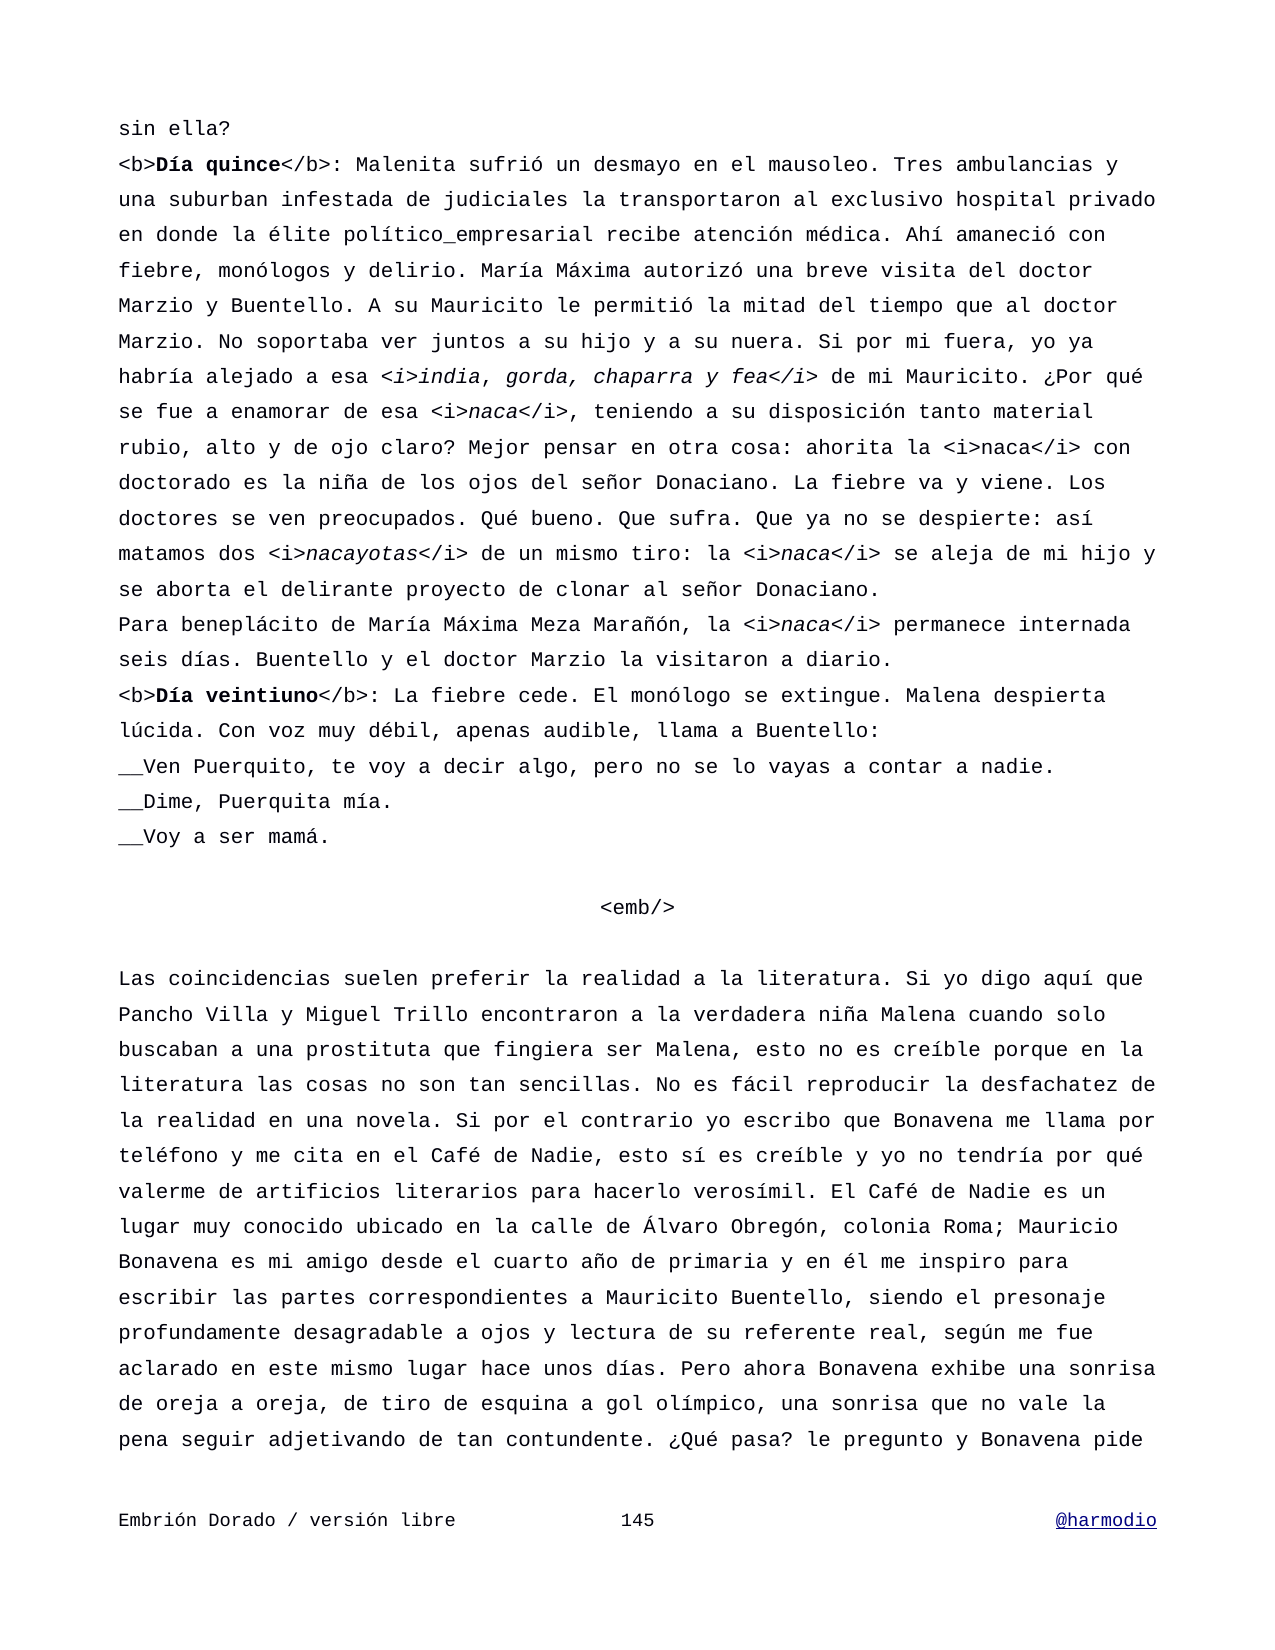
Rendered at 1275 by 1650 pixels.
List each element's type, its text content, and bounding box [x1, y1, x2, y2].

text __Ven Puerquito, te voy a decir algo, pero no se lo vayas a contar a nadie. [118, 756, 1157, 779]
text <b>Día veintiuno</b>: La fiebre cede. El monólogo se extingue. Malena despierta lúcida. Con voz muy débil, apenas audible, llama a Buentello: [118, 685, 1157, 744]
text <b>Día quince</b>: Malenita sufrió un desmayo en el mausoleo. Tres ambulancias y una suburban infestada de judiciales la transportaron al exclusivo hospital privado en donde la élite político_empresarial recibe atención médica. Ahí amaneció con fiebre, monólogos y delirio. María Máxima autorizó una breve visita del doctor Marzio y Buentello. A su Mauricito le permitió la mitad del tiempo que al doctor Marzio. No soportaba ver juntos a su hijo y a su nuera. Si por mi fuera, yo ya habría alejado a esa <i>india, gorda, chaparra y fea</i> de mi Mauricito. ¿Por qué se fue a enamorar de esa <i>naca</i>, teniendo a su disposición tanto material rubio, alto y de ojo claro? Mejor pensar en otra cosa: ahorita la <i>naca</i> con doctorado es la niña de los ojos del señor Donaciano. La fiebre va y viene. Los doctores se ven preocupados. Qué bueno. Que sufra. Que ya no se despierte: así matamos dos <i>nacayotas</i> de un mismo tiro: la <i>naca</i> se aleja de mi hijo y se aborta el delirante proyecto de clonar al señor Donaciano. [118, 153, 1157, 602]
text __Voy a ser mamá. [118, 826, 1157, 850]
text Para beneplácito de María Máxima Meza Marañón, la <i>naca</i> permanece internada seis días. Buentello y el doctor Marzio la visitaron a diario. [118, 614, 1157, 673]
text sin ella? [118, 118, 1157, 142]
text __Dime, Puerquita mía. [118, 791, 1157, 815]
text <emb/> [118, 897, 1157, 921]
text Las coincidencias suelen preferir la realidad a la literatura. Si yo digo aquí que Pancho Villa y Miguel Trillo encontraron a la verdadera niña Malena cuando solo buscaban a una prostituta que fingiera ser Malena, esto no es creíble porque en la literatura las cosas no son tan sencillas. No es fácil reproducir la desfachatez de la realidad en una novela. Si por el contrario yo escribo que Bonavena me llama por teléfono y me cita en el Café de Nadie, esto sí es creíble y yo no tendría por qué valerme de artificios literarios para hacerlo verosímil. El Café de Nadie es un lugar muy conocido ubicado en la calle de Álvaro Obregón, colonia Roma; Mauricio Bonavena es mi amigo desde el cuarto año de primaria y en él me inspiro para escribir las partes correspondientes a Mauricito Buentello, siendo el presonaje profundamente desagradable a ojos y lectura de su referente real, según me fue aclarado en este mismo lugar hace unos días. Pero ahora Bonavena exhibe una sonrisa de oreja a oreja, de tiro de esquina a gol olímpico, una sonrisa que no vale la pena seguir adjetivando de tan contundente. ¿Qué pasa? le pregunto y Bonavena pide [118, 968, 1157, 1452]
